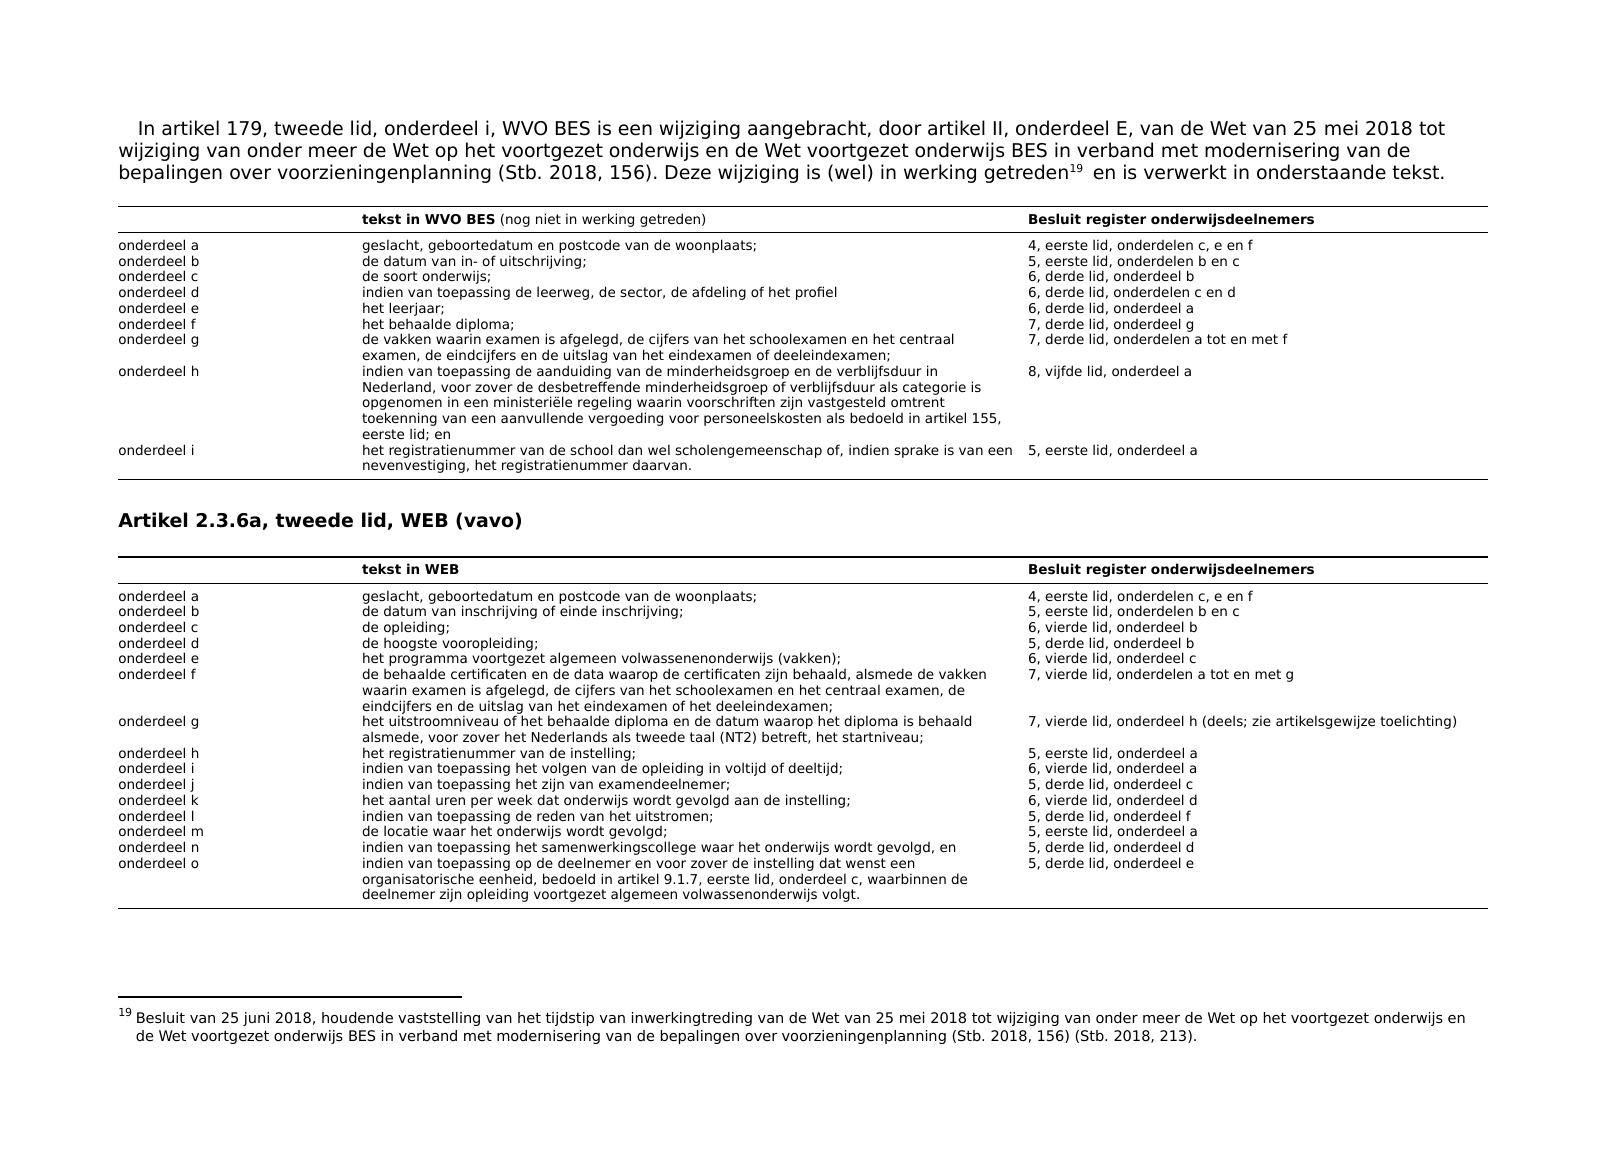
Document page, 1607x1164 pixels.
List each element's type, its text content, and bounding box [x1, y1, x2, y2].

table_cell de behaalde certificaten en de data waarop de certificaten zijn behaald, alsmede de vakken waarin examen is afgelegd, de cijfers van het schoolexamen en het centraal examen, de eindcijfers en de uitslag van het eindexamen of het deeleindexamen; [356, 667, 1022, 714]
table_cell 5, derde lid, onderdeel f [1022, 809, 1488, 824]
table_cell onderdeel m [118, 824, 356, 840]
table_cell 6, vierde lid, onderdeel c [1022, 651, 1488, 667]
table_cell onderdeel c [118, 269, 356, 285]
table_cell onderdeel i [118, 442, 356, 478]
table_cell de soort onderwijs; [356, 269, 1022, 285]
table_cell onderdeel d [118, 636, 356, 651]
table_header tekst in WEB [356, 558, 1022, 583]
table_header [118, 558, 356, 583]
table_header [118, 207, 356, 232]
table_cell 4, eerste lid, onderdelen c, e en f [1022, 233, 1488, 253]
table_cell geslacht, geboortedatum en postcode van de woonplaats; [356, 233, 1022, 253]
table_cell onderdeel g [118, 332, 356, 364]
table_cell 5, eerste lid, onderdelen b en c [1022, 604, 1488, 620]
table_cell het registratienummer van de school dan wel scholengemeenschap of, indien sprake is van een nevenvestiging, het registratienummer daarvan. [356, 442, 1022, 478]
table_cell onderdeel l [118, 809, 356, 824]
table_cell 5, derde lid, onderdeel d [1022, 840, 1488, 856]
table_cell de locatie waar het onderwijs wordt gevolgd; [356, 824, 1022, 840]
text In artikel 179, tweede lid, onderdeel i, WVO BES is een wijziging aangebracht, door artikel II, onderdeel E, van de Wet van 25 mei 2018 tot wijziging van onder meer de Wet op het voortgezet onderwijs en de Wet voortgezet onderwijs BES in verband met modernisering van de bepalingen over voorzieningenplanning (Stb. 2018, 156). Deze wijziging is (wel) in werking getreden en is verwerkt in onderstaande tekst. [118, 118, 1488, 184]
table_cell het registratienummer van de instelling; [356, 746, 1022, 761]
table_cell onderdeel i [118, 761, 356, 777]
table_cell de hoogste vooropleiding; [356, 636, 1022, 651]
table_cell indien van toepassing de leerweg, de sector, de afdeling of het profiel [356, 285, 1022, 301]
table_cell 8, vijfde lid, onderdeel a [1022, 364, 1488, 442]
table_cell 5, eerste lid, onderdeel a [1022, 442, 1488, 478]
table_cell het aantal uren per week dat onderwijs wordt gevolgd aan de instelling; [356, 793, 1022, 808]
table_cell 4, eerste lid, onderdelen c, e en f [1022, 584, 1488, 604]
table_cell het uitstroomniveau of het behaalde diploma en de datum waarop het diploma is behaald alsmede, voor zover het Nederlands als tweede taal (NT2) betreft, het startniveau; [356, 714, 1022, 746]
table_cell onderdeel o [118, 856, 356, 908]
table_cell onderdeel e [118, 651, 356, 667]
table_cell het leerjaar; [356, 301, 1022, 316]
table_cell de opleiding; [356, 620, 1022, 636]
table_cell onderdeel e [118, 301, 356, 316]
table_cell onderdeel k [118, 793, 356, 808]
table_cell indien van toepassing het zijn van examendeelnemer; [356, 777, 1022, 793]
table_cell indien van toepassing het samenwerkingscollege waar het onderwijs wordt gevolgd, en [356, 840, 1022, 856]
table_cell het programma voortgezet algemeen volwassenenonderwijs (vakken); [356, 651, 1022, 667]
table_cell 5, derde lid, onderdeel c [1022, 777, 1488, 793]
table_cell de vakken waarin examen is afgelegd, de cijfers van het schoolexamen en het centraal examen, de eindcijfers en de uitslag van het eindexamen of deeleindexamen; [356, 332, 1022, 364]
table_cell indien van toepassing de reden van het uitstromen; [356, 809, 1022, 824]
table_cell 6, vierde lid, onderdeel a [1022, 761, 1488, 777]
table_cell 5, eerste lid, onderdelen b en c [1022, 254, 1488, 269]
table_cell onderdeel d [118, 285, 356, 301]
table_cell 7, vierde lid, onderdelen a tot en met g [1022, 667, 1488, 714]
table_cell indien van toepassing op de deelnemer en voor zover de instelling dat wenst een organisatorische eenheid, bedoeld in artikel 9.1.7, eerste lid, onderdeel c, waarbinnen de deelnemer zijn opleiding voortgezet algemeen volwassenonderwijs volgt. [356, 856, 1022, 908]
table_cell onderdeel h [118, 364, 356, 442]
table_cell de datum van in- of uitschrijving; [356, 254, 1022, 269]
table_cell 6, vierde lid, onderdeel b [1022, 620, 1488, 636]
table_cell het behaalde diploma; [356, 316, 1022, 332]
table_cell onderdeel n [118, 840, 356, 856]
table_cell onderdeel g [118, 714, 356, 746]
table_cell 7, vierde lid, onderdeel h (deels; zie artikelsgewijze toelichting) [1022, 714, 1488, 746]
table_cell onderdeel h [118, 746, 356, 761]
table_cell onderdeel a [118, 233, 356, 253]
table_cell onderdeel f [118, 316, 356, 332]
table_cell onderdeel b [118, 254, 356, 269]
table_cell de datum van inschrijving of einde inschrijving; [356, 604, 1022, 620]
table_cell 6, derde lid, onderdeel a [1022, 301, 1488, 316]
table_cell onderdeel b [118, 604, 356, 620]
table_cell onderdeel j [118, 777, 356, 793]
subtitle Artikel 2.3.6a, tweede lid, WEB (vavo) [118, 509, 1488, 531]
table_header tekst in WVO BES (nog niet in werking getreden) [356, 207, 1022, 232]
table_cell onderdeel a [118, 584, 356, 604]
table_cell 5, derde lid, onderdeel e [1022, 856, 1488, 908]
table_cell geslacht, geboortedatum en postcode van de woonplaats; [356, 584, 1022, 604]
table_cell indien van toepassing de aanduiding van de minderheidsgroep en de verblijfsduur in Nederland, voor zover de desbetreffende minderheidsgroep of verblijfsduur als categorie is opgenomen in een ministeriële regeling waarin voorschriften zijn vastgesteld omtrent toekenning van een aanvullende vergoeding voor personeelskosten als bedoeld in artikel 155, eerste lid; en [356, 364, 1022, 442]
table_cell 6, derde lid, onderdelen c en d [1022, 285, 1488, 301]
table_cell 7, derde lid, onderdelen a tot en met f [1022, 332, 1488, 364]
table_cell 7, derde lid, onderdeel g [1022, 316, 1488, 332]
table_cell indien van toepassing het volgen van de opleiding in voltijd of deeltijd; [356, 761, 1022, 777]
table_header Besluit register onderwijsdeelnemers [1022, 207, 1488, 232]
table_cell 6, derde lid, onderdeel b [1022, 269, 1488, 285]
table_cell 5, derde lid, onderdeel b [1022, 636, 1488, 651]
text Besluit van 25 juni 2018, houdende vaststelling van het tijdstip van inwerkingtreding van de Wet van 25 mei 2018 tot wijziging van onder meer de Wet op het voortgezet onderwijs en de Wet voortgezet onderwijs BES in verband met modernisering van de bepalingen over voorzieningenplanning (Stb. 2018, 156) (Stb. 2018, 213). [118, 1006, 1488, 1045]
table_cell onderdeel c [118, 620, 356, 636]
table_cell 6, vierde lid, onderdeel d [1022, 793, 1488, 808]
table_cell 5, eerste lid, onderdeel a [1022, 746, 1488, 761]
table_cell 5, eerste lid, onderdeel a [1022, 824, 1488, 840]
table_header Besluit register onderwijsdeelnemers [1022, 558, 1488, 583]
table_cell onderdeel f [118, 667, 356, 714]
